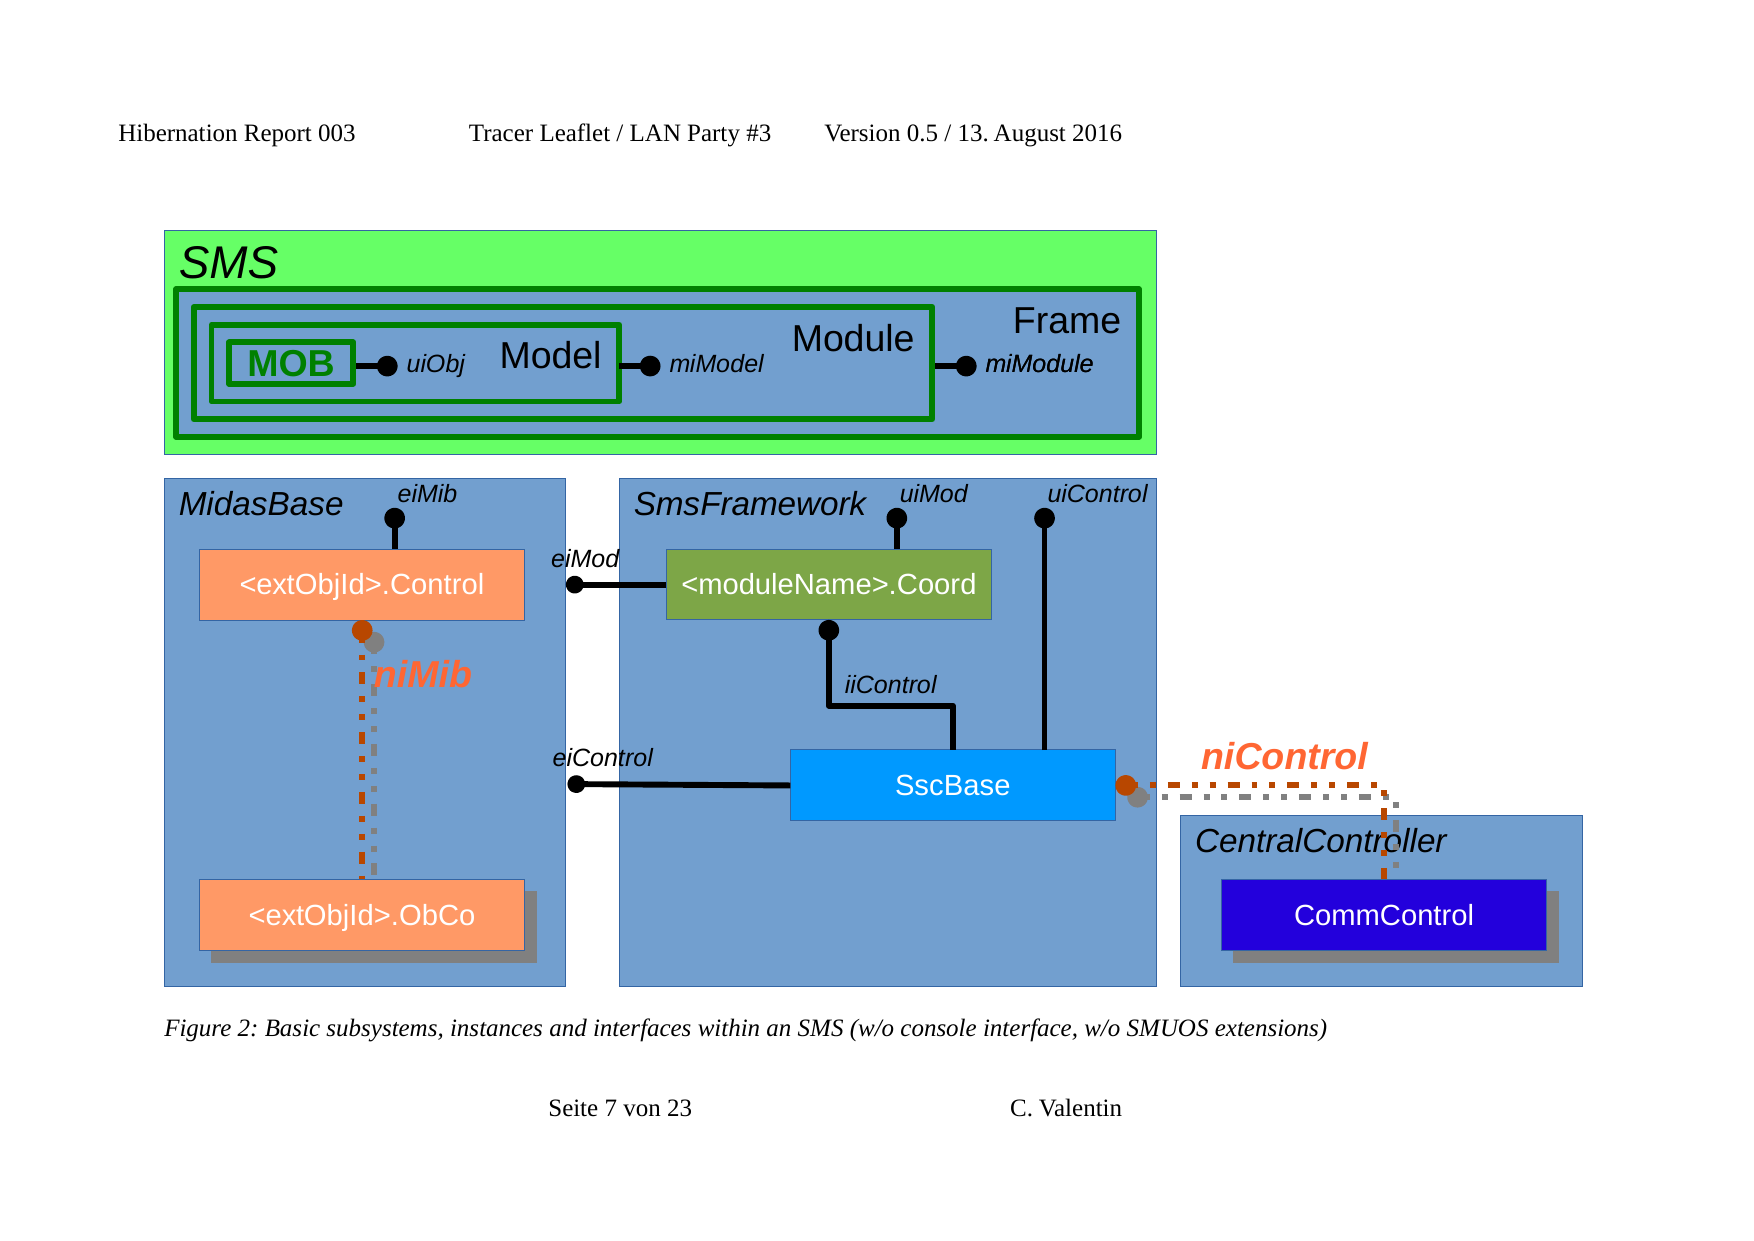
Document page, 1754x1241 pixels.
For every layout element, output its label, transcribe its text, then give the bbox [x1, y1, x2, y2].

text Figure 2: Basic subsystems, instances and interfaces within an SMS (w/o console interface, w/o SMUOS extensions) [164, 230, 1608, 1042]
